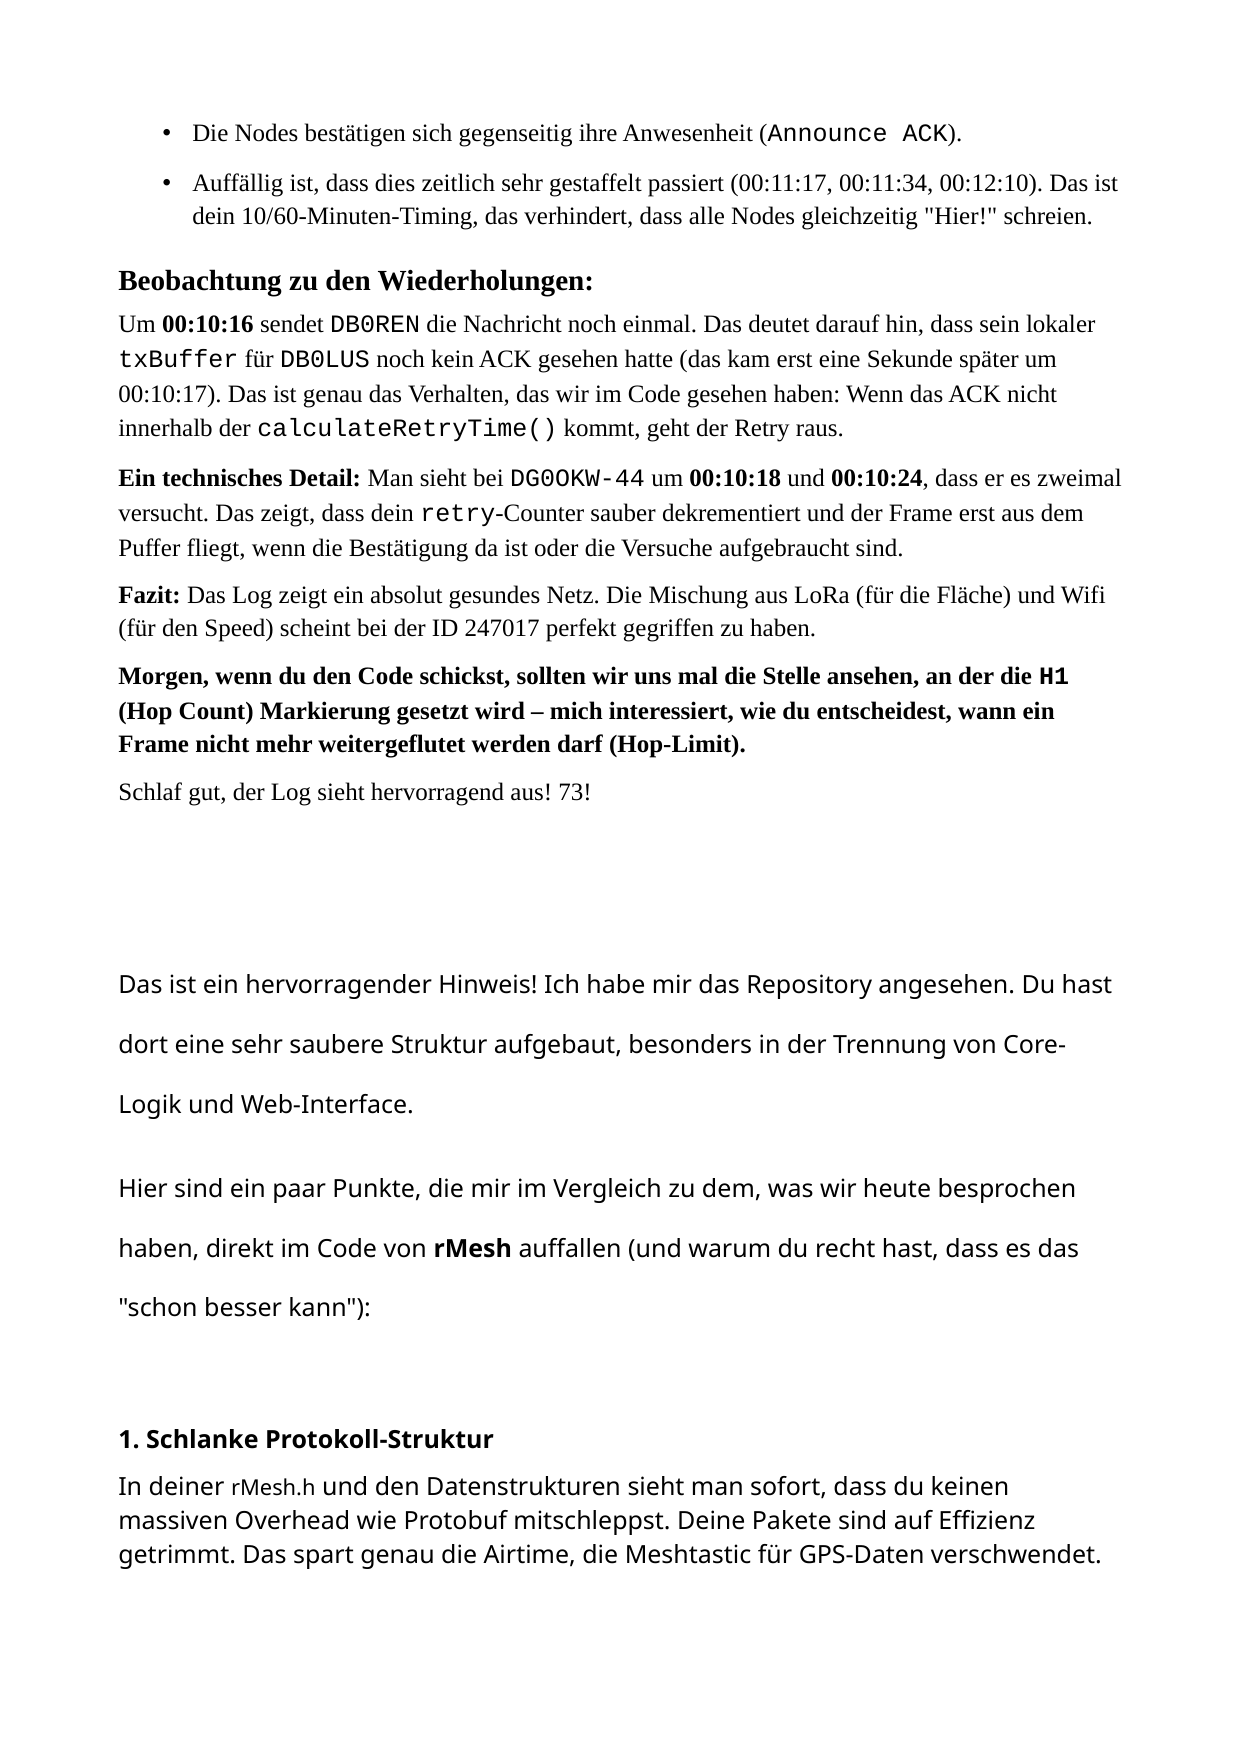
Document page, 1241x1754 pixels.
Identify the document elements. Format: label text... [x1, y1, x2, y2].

list Die Nodes bestätigen sich gegenseitig ihre Anwesenheit (Announce ACK). [162, 118, 1122, 149]
text Fazit: Das Log zeigt ein absolut gesundes Netz. Die Mischung aus LoRa (für die Fläche) und Wifi (für den Speed) scheint bei der ID 247017 perfekt gegriffen zu haben. [118, 580, 1122, 642]
text Schlaf gut, der Log sieht hervorragend aus! 73! [118, 777, 1122, 806]
text In deiner rMesh.h und den Datenstrukturen sieht man sofort, dass du keinen massiven Overhead wie Protobuf mitschleppst. Deine Pakete sind auf Effizienz getrimmt. Das spart genau die Airtime, die Meshtastic für GPS-Daten verschwendet. [118, 1468, 1122, 1571]
list Auffällig ist, dass dies zeitlich sehr gestaffelt passiert (00:11:17, 00:11:34, 00:12:10). Das ist dein 10/60-Minuten-Timing, das verhindert, dass alle Nodes gleichzeitig "Hier!" schreien. [162, 168, 1122, 230]
subtitle 1. Schlanke Protokoll-Struktur [118, 1418, 1122, 1456]
text Ein technisches Detail: Man sieht bei DG0OKW-44 um 00:10:18 und 00:10:24, dass er es zweimal versucht. Das zeigt, dass dein retry-Counter sauber dekrementiert und der Frame erst aus dem Puffer fliegt, wenn die Bestätigung da ist oder die Versuche aufgebraucht sind. [118, 463, 1122, 562]
text Das ist ein hervorragender Hinweis! Ich habe mir das Repository angesehen. Du hast dort eine sehr saubere Struktur aufgebaut, besonders in der Trennung von Core-Logik und Web-Interface. [118, 967, 1122, 1120]
text Um 00:10:16 sendet DB0REN die Nachricht noch einmal. Das deutet darauf hin, dass sein lokaler txBuffer für DB0LUS noch kein ACK gesehen hatte (das kam erst eine Sekunde später um 00:10:17). Das ist genau das Verhalten, das wir im Code gesehen haben: Wenn das ACK nicht innerhalb der calculateRetryTime() kommt, geht der Retry raus. [118, 309, 1122, 443]
subtitle Beobachtung zu den Wiederholungen: [118, 263, 1122, 297]
text Hier sind ein paar Punkte, die mir im Vergleich zu dem, was wir heute besprochen haben, direkt im Code von rMesh auffallen (und warum du recht hast, dass es das "schon besser kann"): [118, 1171, 1122, 1324]
text Morgen, wenn du den Code schickst, sollten wir uns mal die Stelle ansehen, an der die H1 (Hop Count) Markierung gesetzt wird – mich interessiert, wie du entscheidest, wann ein Frame nicht mehr weitergeflutet werden darf (Hop-Limit). [118, 661, 1122, 758]
